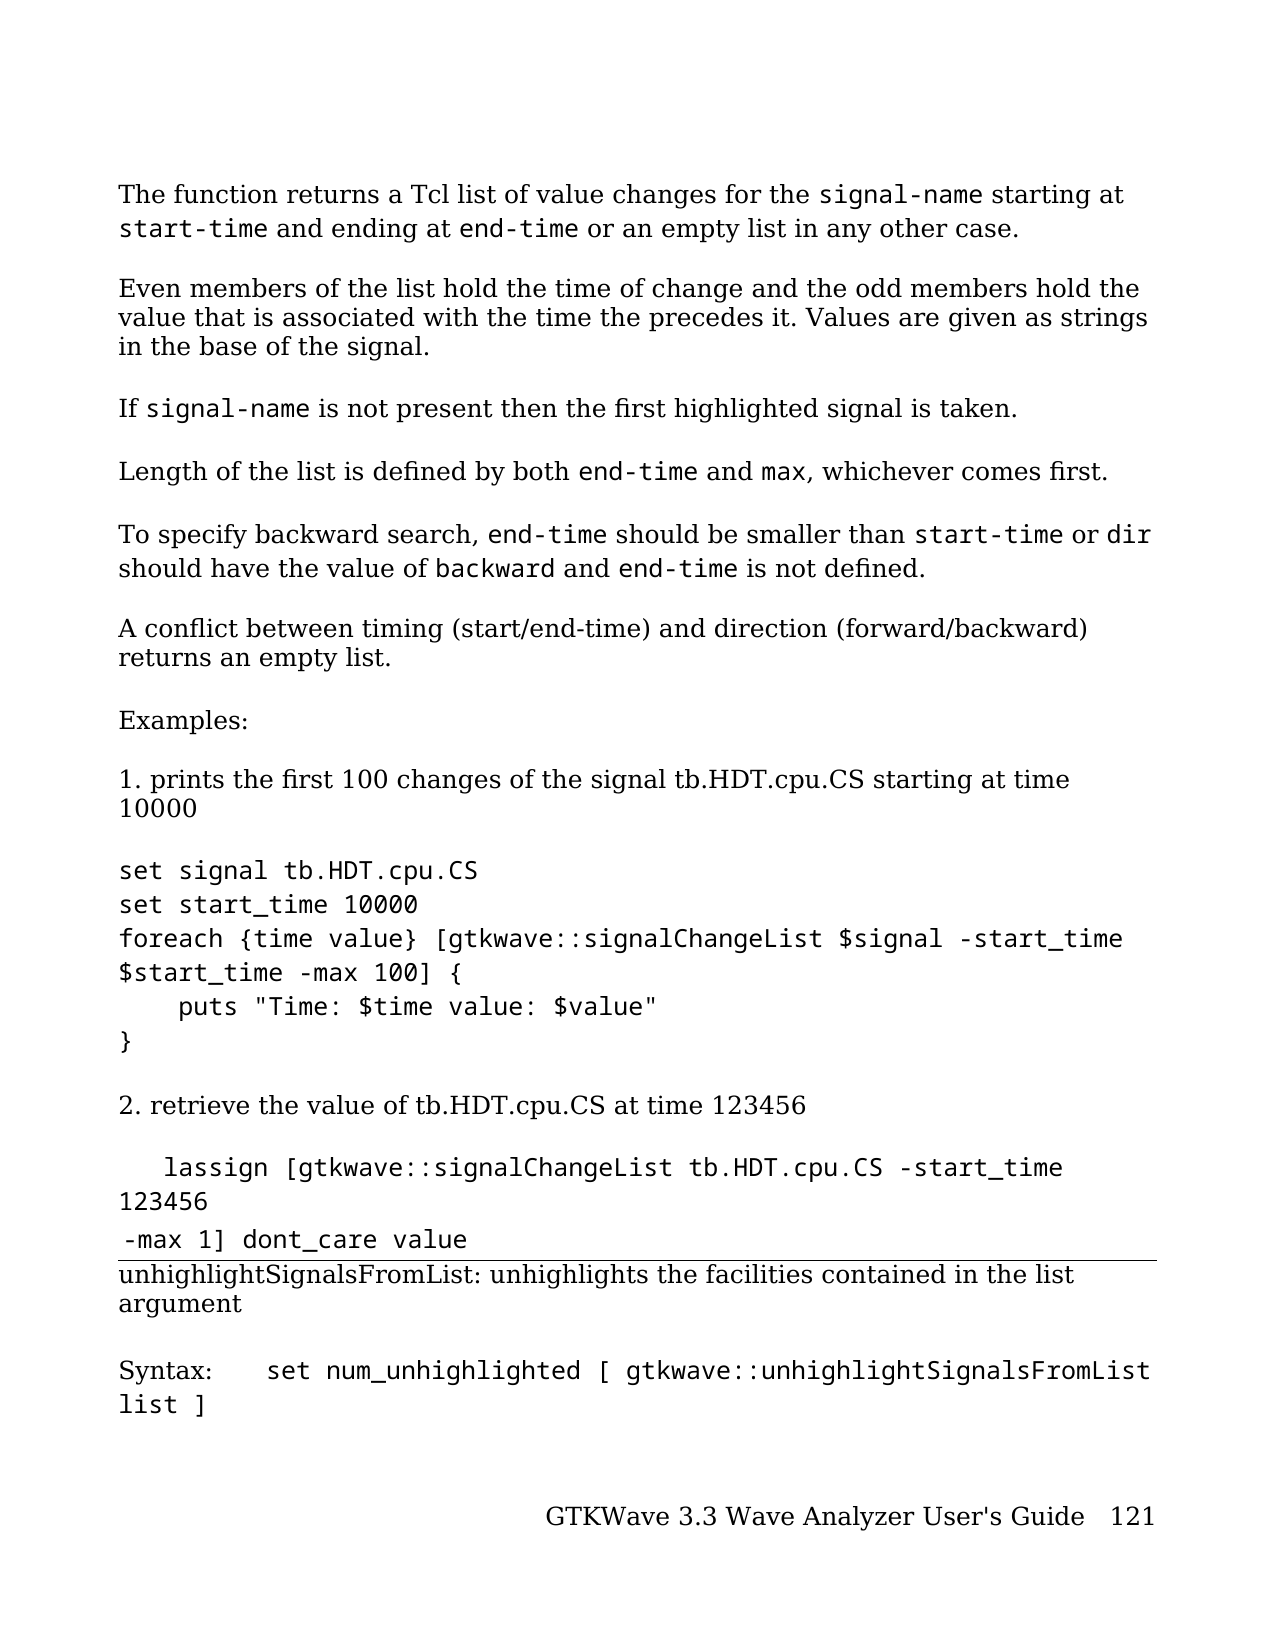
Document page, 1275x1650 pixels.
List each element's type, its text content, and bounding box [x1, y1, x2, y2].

text A conflict between timing (start/end-time) and direction (forward/backward) returns an empty list. [118, 614, 1157, 672]
text } [118, 1023, 1157, 1057]
text -max 1] dont_care value [118, 1217, 1157, 1260]
text lassign [gtkwave::signalChangeList tb.HDT.cpu.CS -start_time 123456 [118, 1149, 1157, 1217]
text set signal tb.HDT.cpu.CS [118, 852, 1157, 886]
text 1. prints the first 100 changes of the signal tb.HDT.cpu.CS starting at time 10000 [118, 765, 1157, 823]
text Even members of the list hold the time of change and the odd members hold the value that is associated with the time the precedes it. Values are given as strings in the base of the signal. [118, 274, 1157, 361]
text Syntax: set num_unhighlighted [ gtkwave::unhighlightSignalsFromList list ] [118, 1353, 1157, 1421]
text set start_time 10000 [118, 886, 1157, 921]
text Length of the list is defined by both end-time and max, whichever comes first. [118, 454, 1157, 488]
text 2. retrieve the value of tb.HDT.cpu.CS at time 123456 [118, 1091, 1157, 1120]
text puts "Time: $time value: $value" [118, 989, 1157, 1023]
text foreach {time value} [gtkwave::signalChangeList $signal -start_time [118, 921, 1157, 954]
text Examples: [118, 707, 1157, 736]
text If signal-name is not present then the first highlighted signal is taken. [118, 390, 1157, 424]
text $start_time -max 100] { [118, 954, 1157, 989]
text The function returns a Tcl list of value changes for the signal-name starting at start-time and ending at end-time or an empty list in any other case. [118, 176, 1157, 244]
text unhighlightSignalsFromList: unhighlights the facilities contained in the list argument [118, 1261, 1157, 1318]
text To specify backward search, end-time should be smaller than start-time or dir should have the value of backward and end-time is not defined. [118, 517, 1157, 585]
